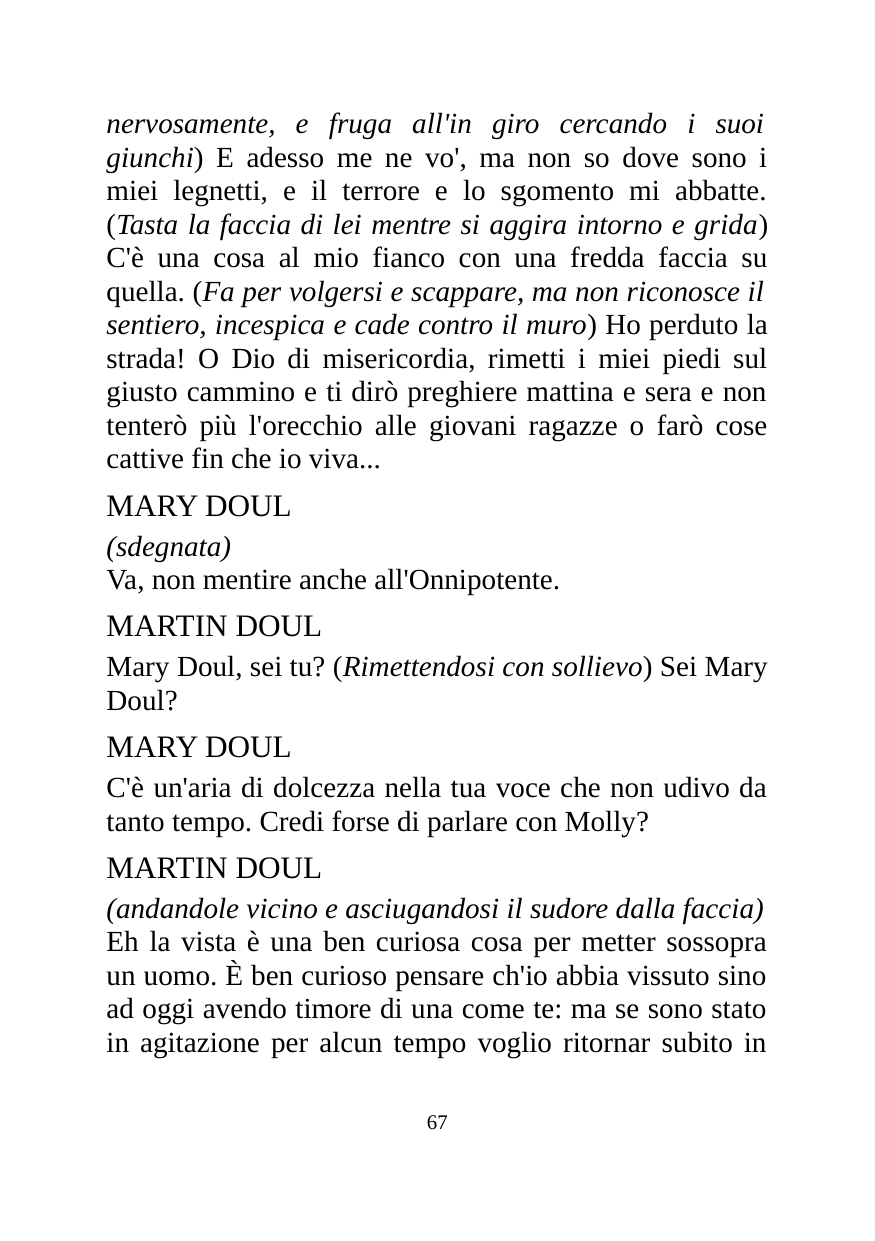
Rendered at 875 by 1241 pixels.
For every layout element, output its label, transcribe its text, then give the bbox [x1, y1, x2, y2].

text MARY DOUL [106, 487, 768, 523]
text MARTIN DOUL [106, 608, 768, 644]
text Mary Doul, sei tu? (Rimettendosi con sollievo) Sei Mary Doul? [106, 649, 768, 717]
text Va, non mentire anche all'Onnipotente. [106, 562, 768, 596]
text MARY DOUL [106, 728, 768, 764]
text C'è un'aria di dolcezza nella tua voce che non udivo da tanto tempo. Credi forse di parlare con Molly? [106, 770, 768, 837]
text Eh la vista è una ben curiosa cosa per metter sossopra un uomo. È ben curioso pensare ch'io abbia vissuto sino ad oggi avendo timore di una come te: ma se sono stato in agitazione per alcun tempo voglio ritornar subito in [106, 924, 768, 1059]
text MARTIN DOUL [106, 849, 768, 885]
text (sdegnata) [106, 529, 768, 562]
text nervosamente, e fruga all'in giro cercando i suoi giunchi) E adesso me ne vo', ma non so dove sono i miei legnetti, e il terrore e lo sgomento mi abbatte. (Tasta la faccia di lei mentre si aggira intorno e grida) C'è una cosa al mio fianco con una fredda faccia su quella. (Fa per volgersi e scappare, ma non riconosce il sentiero, incespica e cade contro il muro) Ho perduto la strada! O Dio di misericordia, rimetti i miei piedi sul giusto cammino e ti dirò preghiere mattina e sera e non tenterò più l'orecchio alle giovani ragazze o farò cose cattive fin che io viva... [106, 106, 768, 475]
text (andandole vicino e asciugandosi il sudore dalla faccia) [106, 891, 768, 924]
